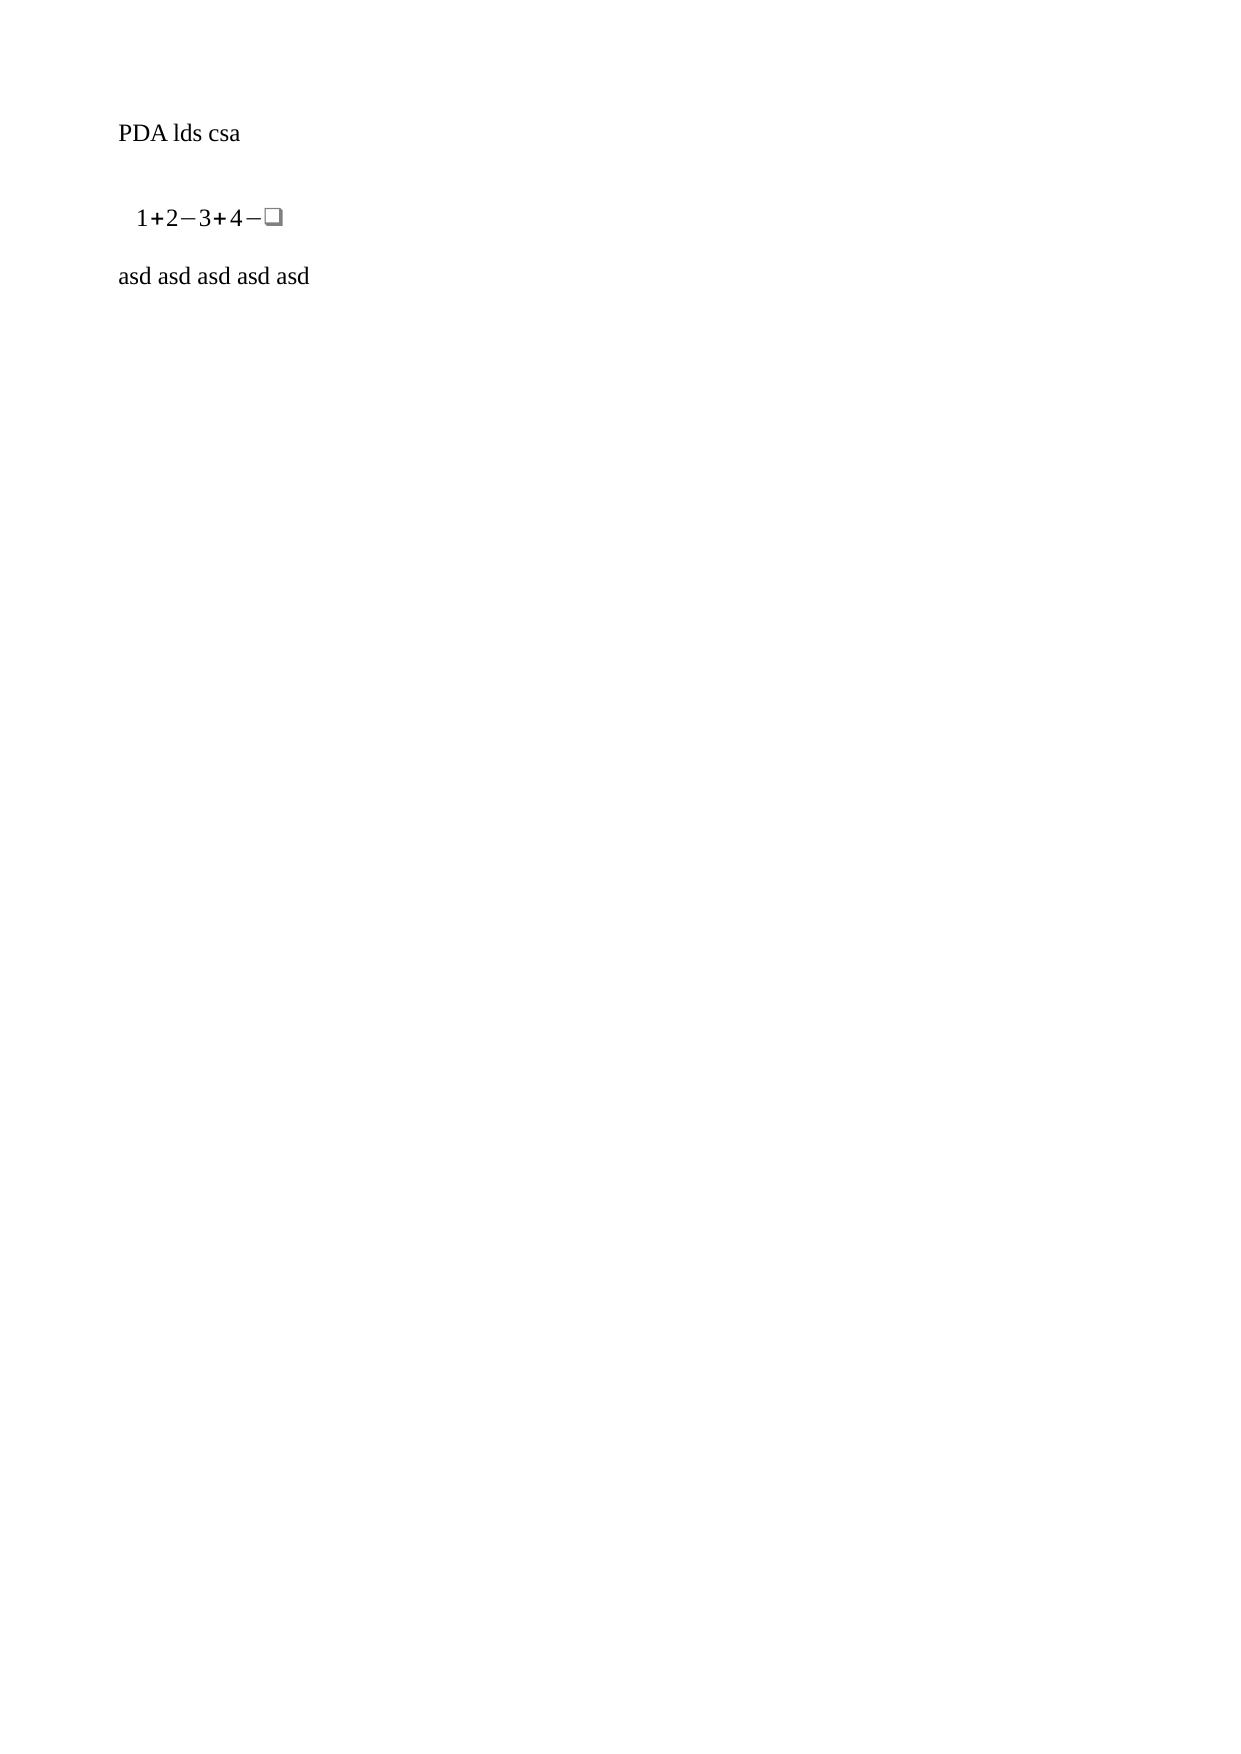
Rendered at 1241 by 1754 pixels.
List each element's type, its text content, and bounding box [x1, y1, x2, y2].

text PDA lds csa [118, 118, 1122, 147]
text asd asd asd asd asd [118, 261, 1122, 289]
